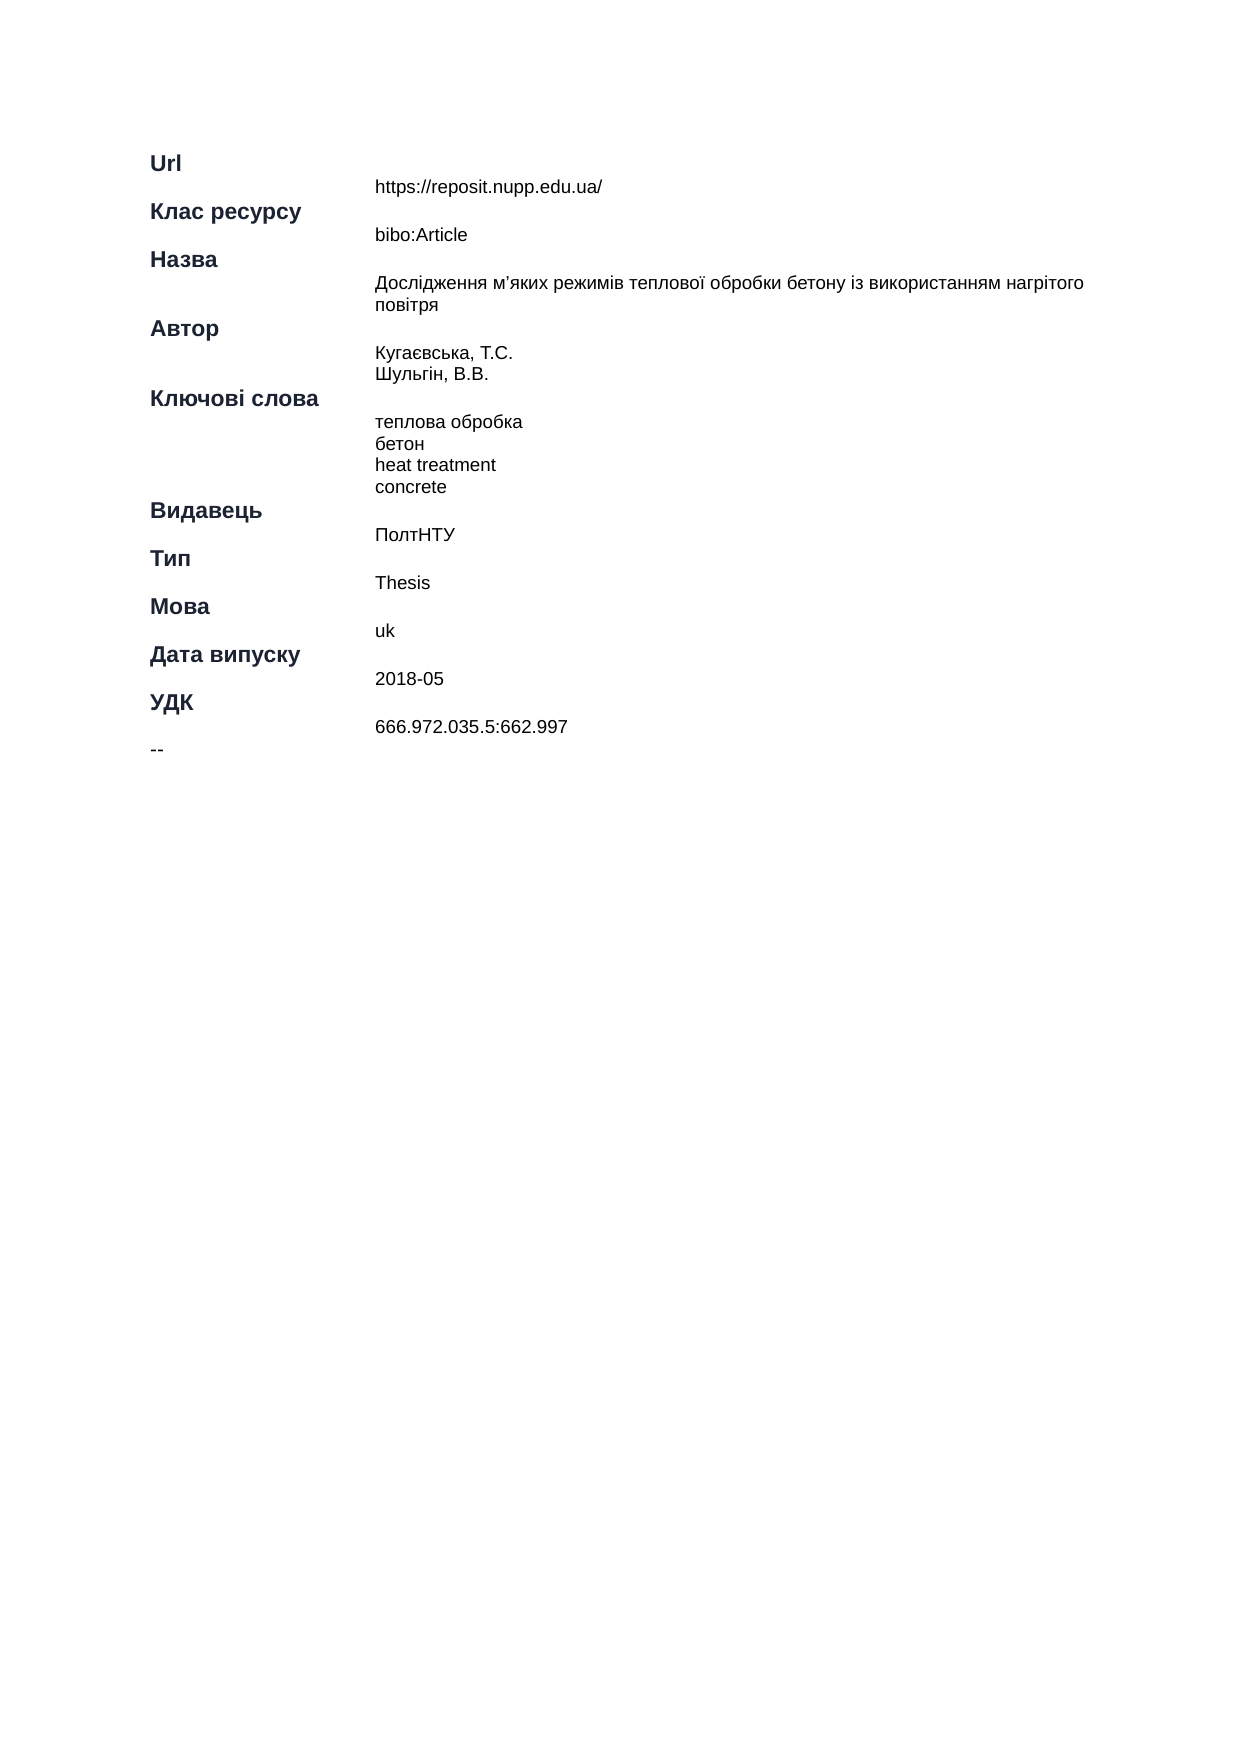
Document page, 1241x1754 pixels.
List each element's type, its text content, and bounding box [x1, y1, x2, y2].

text Видавець [150, 497, 1090, 524]
text бетон [375, 433, 1090, 454]
text https://reposit.nupp.edu.ua/ [375, 176, 1090, 198]
text 2018-05 [375, 667, 1090, 689]
text concrete [375, 476, 1090, 497]
text -- [150, 737, 1090, 761]
text ПолтНТУ [375, 524, 1090, 545]
text Url [150, 150, 1090, 176]
text Назва [150, 246, 1090, 272]
text Ключові слова [150, 385, 1090, 411]
text Автор [150, 315, 1090, 342]
text 666.972.035.5:662.997 [375, 715, 1090, 737]
text теплова обробка [375, 411, 1090, 433]
text Тип [150, 545, 1090, 572]
text uk [375, 619, 1090, 641]
text Клас ресурсу [150, 198, 1090, 224]
text Дослідження м’яких режимів теплової обробки бетону із використанням нагрітого повітря [375, 272, 1090, 315]
text heat treatment [375, 454, 1090, 476]
text Шульгін, В.В. [375, 363, 1090, 385]
text Thesis [375, 572, 1090, 593]
text УДК [150, 689, 1090, 715]
text bibo:Article [375, 224, 1090, 246]
text Кугаєвська, Т.С. [375, 342, 1090, 363]
text Мова [150, 593, 1090, 619]
text Дата випуску [150, 641, 1090, 667]
